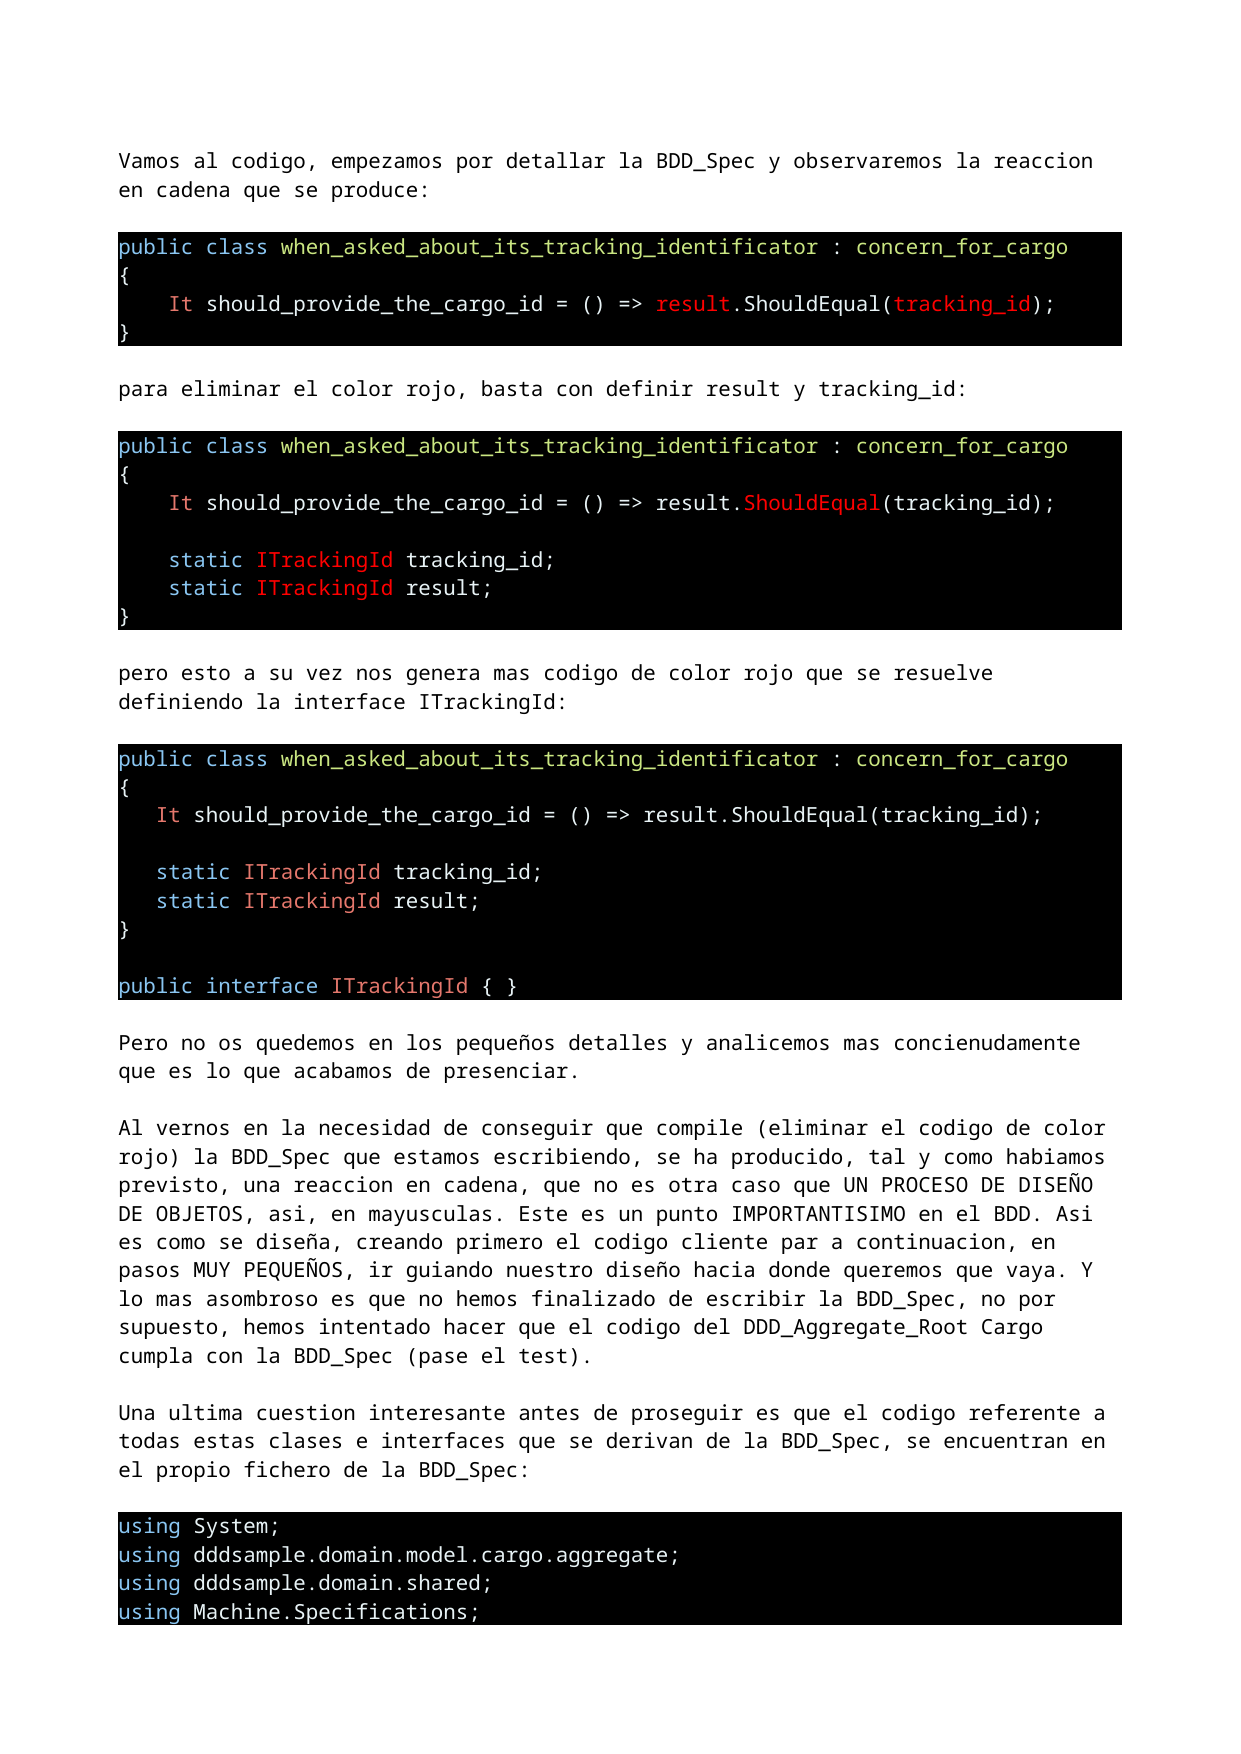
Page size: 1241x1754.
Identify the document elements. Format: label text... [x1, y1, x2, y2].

text static ITrackingId tracking_id; [118, 545, 1122, 573]
text public interface ITrackingId { } [118, 971, 1122, 1000]
text static ITrackingId tracking_id; [118, 857, 1122, 886]
text { [118, 459, 1122, 488]
text Una ultima cuestion interesante antes de proseguir es que el codigo referente a todas estas clases e interfaces que se derivan de la BDD_Spec, se encuentran en el propio fichero de la BDD_Spec: [118, 1398, 1122, 1483]
text Vamos al codigo, empezamos por detallar la BDD_Spec y observaremos la reaccion en cadena que se produce: [118, 147, 1122, 203]
text public class when_asked_about_its_tracking_identificator : concern_for_cargo [118, 744, 1122, 772]
text { [118, 260, 1122, 289]
text para eliminar el color rojo, basta con definir result y tracking_id: [118, 374, 1122, 402]
text } [118, 317, 1122, 346]
text using System; [118, 1512, 1122, 1540]
text using Machine.Specifications; [118, 1597, 1122, 1625]
text It should_provide_the_cargo_id = () => result.ShouldEqual(tracking_id); [118, 289, 1122, 317]
text } [118, 914, 1122, 943]
text pero esto a su vez nos genera mas codigo de color rojo que se resuelve definiendo la interface ITrackingId: [118, 658, 1122, 715]
text It should_provide_the_cargo_id = () => result.ShouldEqual(tracking_id); [118, 801, 1122, 829]
text public class when_asked_about_its_tracking_identificator : concern_for_cargo [118, 232, 1122, 260]
text It should_provide_the_cargo_id = () => result.ShouldEqual(tracking_id); [118, 488, 1122, 516]
text static ITrackingId result; [118, 886, 1122, 914]
text public class when_asked_about_its_tracking_identificator : concern_for_cargo [118, 431, 1122, 459]
text using dddsample.domain.model.cargo.aggregate; [118, 1540, 1122, 1568]
text Pero no os quedemos en los pequeños detalles y analicemos mas concienudamente que es lo que acabamos de presenciar. [118, 1028, 1122, 1085]
text { [118, 772, 1122, 801]
text } [118, 602, 1122, 630]
text Al vernos en la necesidad de conseguir que compile (eliminar el codigo de color rojo) la BDD_Spec que estamos escribiendo, se ha producido, tal y como habiamos previsto, una reaccion en cadena, que no es otra caso que UN PROCESO DE DISEÑO DE OBJETOS, asi, en mayusculas. Este es un punto IMPORTANTISIMO en el BDD. Asi es como se diseña, creando primero el codigo cliente par a continuacion, en pasos MUY PEQUEÑOS, ir guiando nuestro diseño hacia donde queremos que vaya. Y lo mas asombroso es que no hemos finalizado de escribir la BDD_Spec, no por supuesto, hemos intentado hacer que el codigo del DDD_Aggregate_Root Cargo cumpla con la BDD_Spec (pase el test). [118, 1113, 1122, 1369]
text using dddsample.domain.shared; [118, 1568, 1122, 1597]
text static ITrackingId result; [118, 573, 1122, 602]
